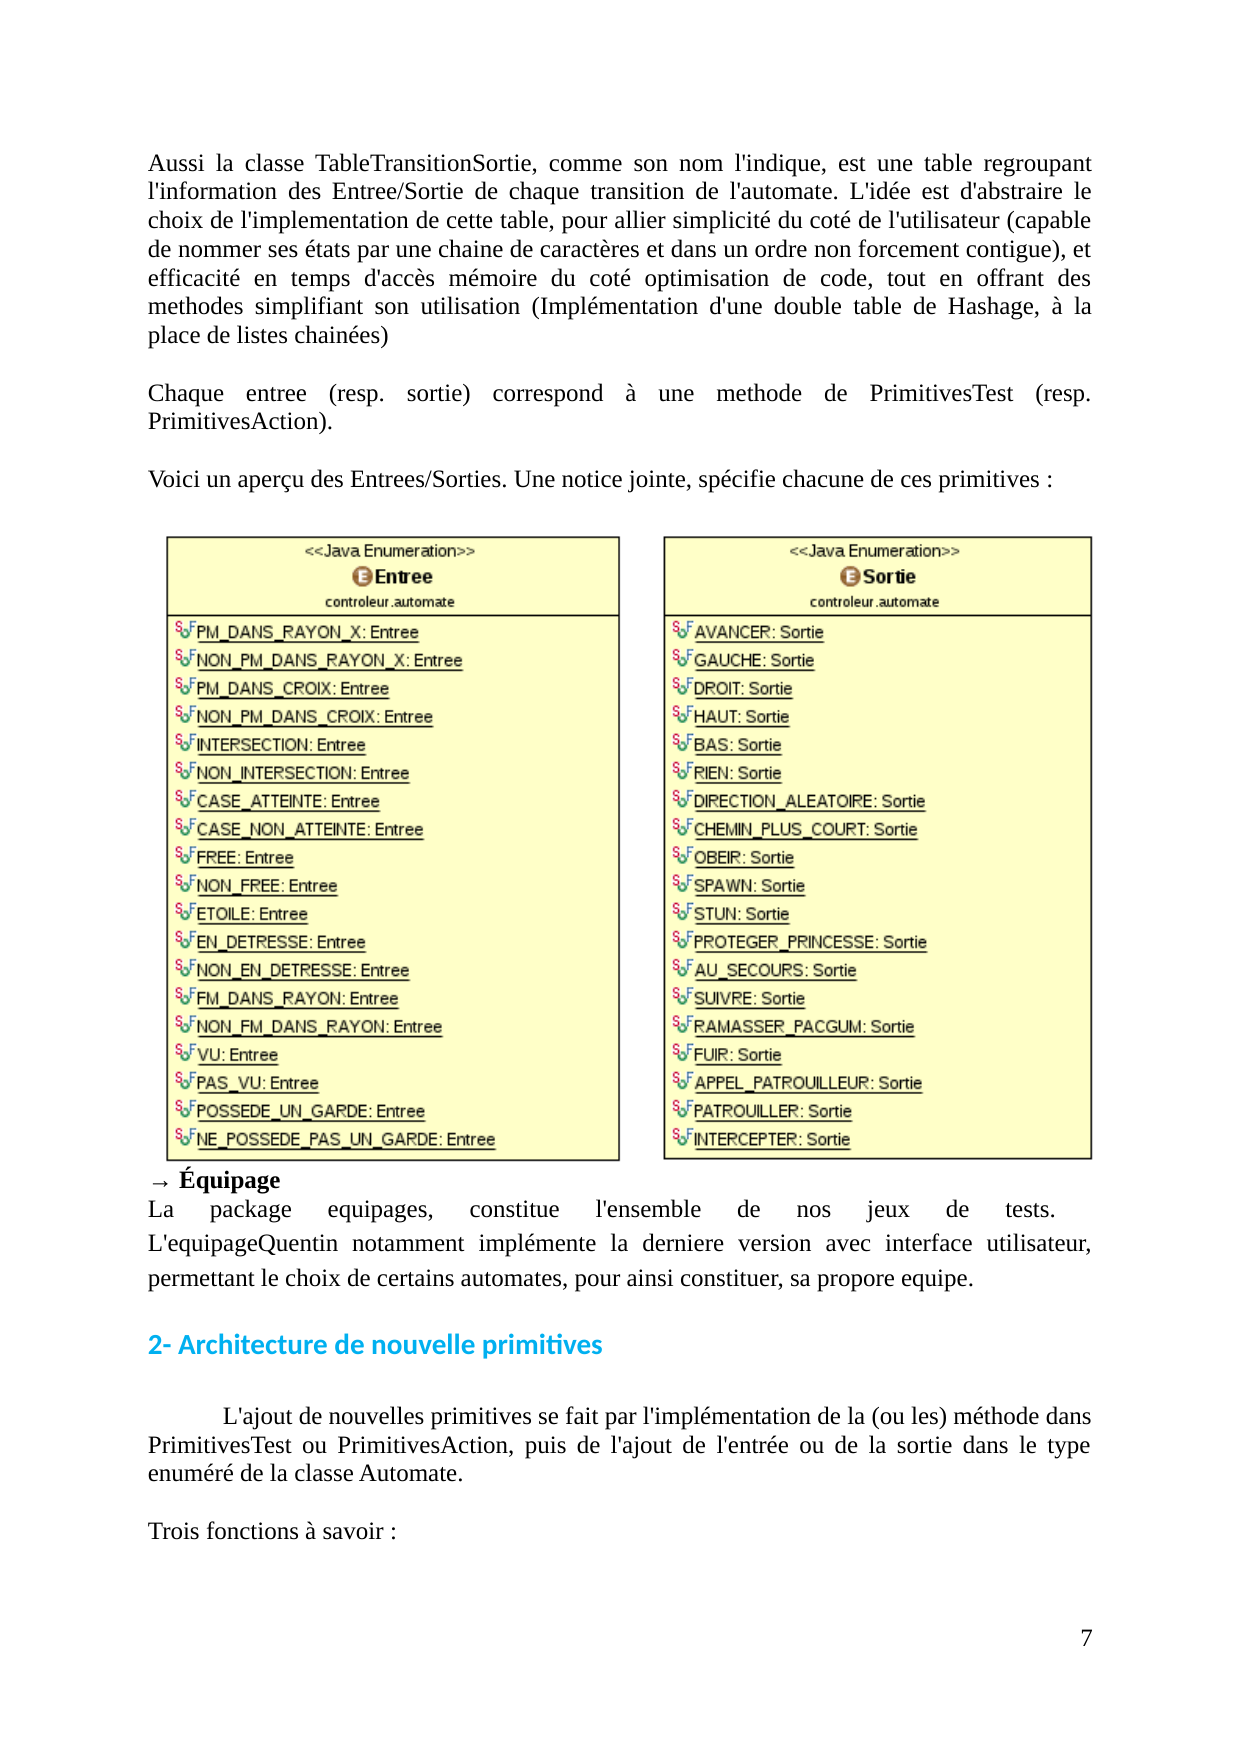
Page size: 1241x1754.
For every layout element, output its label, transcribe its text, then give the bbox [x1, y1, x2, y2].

text Trois fonctions à savoir : [148, 1516, 1093, 1545]
picture [162, 532, 1097, 1166]
text Aussi la classe TableTransitionSortie, comme son nom l'indique, est une table regroupant l'information des Entree/Sortie de chaque transition de l'automate. L'idée est d'abstraire le choix de l'implementation de cette table, pour allier simplicité du coté de l'utilisateur (capable de nommer ses états par une chaine de caractères et dans un ordre non forcement contigue), et efficacité en temps d'accès mémoire du coté optimisation de code, tout en offrant des methodes simplifiant son utilisation (Implémentation d'une double table de Hashage, à la place de listes chainées) [148, 148, 1093, 349]
text → Équipage [148, 521, 1093, 1194]
text Voici un aperçu des Entrees/Sorties. Une notice jointe, spécifie chacune de ces primitives : [148, 464, 1093, 493]
text Chaque entree (resp. sortie) correspond à une methode de PrimitivesTest (resp. PrimitivesAction). [148, 378, 1093, 435]
text L'ajout de nouvelles primitives se fait par l'implémentation de la (ou les) méthode dans PrimitivesTest ou PrimitivesAction, puis de l'ajout de l'entrée ou de la sortie dans le type enuméré de la classe Automate. [148, 1401, 1093, 1487]
text La package equipages, constitue l'ensemble de nos jeux de tests. L'equipageQuentin notamment implémente la derniere version avec interface utilisateur, permettant le choix de certains automates, pour ainsi constituer, sa propore equipe. [148, 1194, 1093, 1292]
subtitle 2- Architecture de nouvelle primitives [148, 1326, 1093, 1362]
